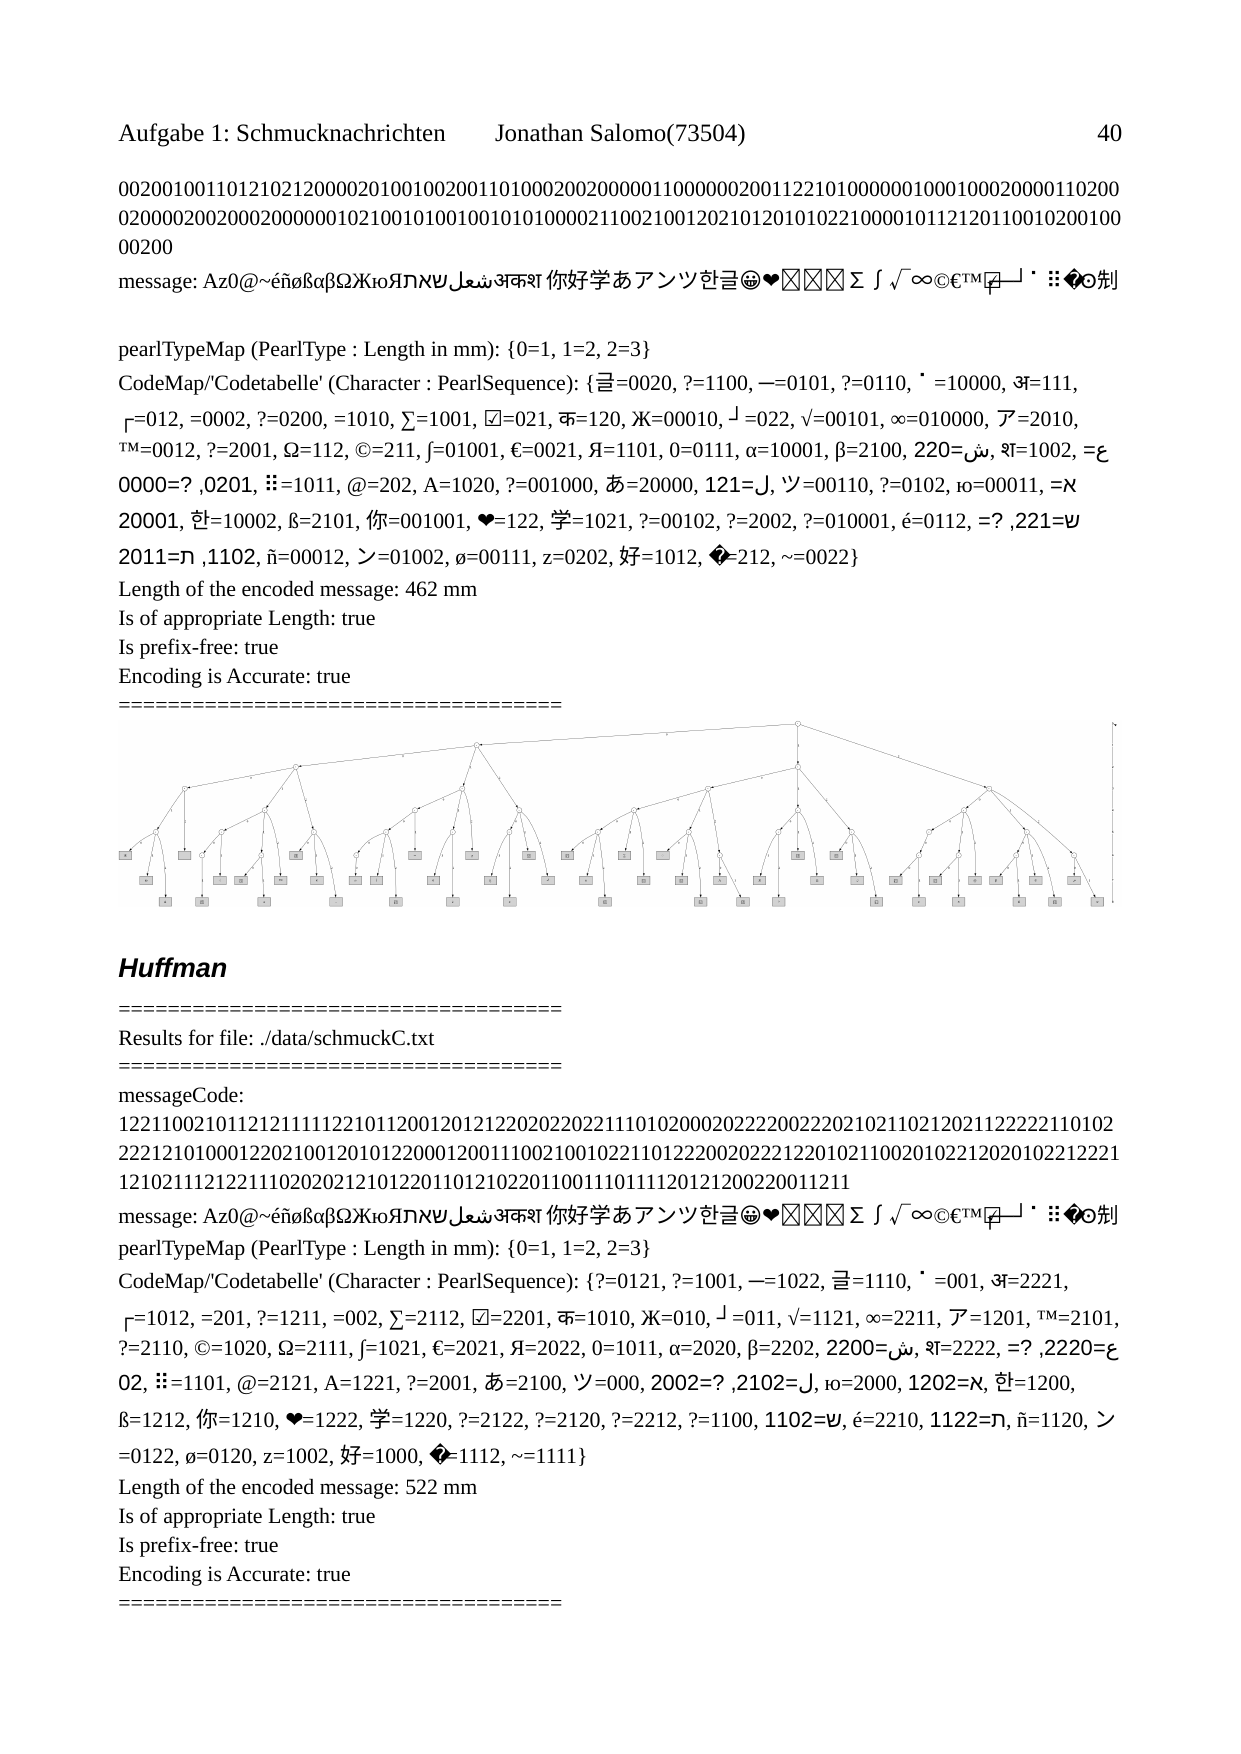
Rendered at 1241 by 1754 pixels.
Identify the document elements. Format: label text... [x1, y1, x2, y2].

text ==================================== [118, 692, 1122, 717]
text Is prefix-free: true [118, 1532, 1122, 1557]
text Is prefix-free: true [118, 634, 1122, 659]
text Length of the encoded message: 522 mm [118, 1474, 1122, 1499]
text message: Az0@~éñøßαβΩЖюЯشعلשאתअकश你好学あアンツ한글😀🔥❤️👨‍👩‍👧‍👦∑∫√∞©€™☑┌─┘⠁⠿�𐍈𠜎 [118, 1198, 1122, 1230]
text Is of appropriate Length: true [118, 605, 1122, 630]
text CodeMap/'Codetabelle' (Character : PearlSequence): {?=0121, ?=1001, ─=1022, 글=1110, ⠁=001, अ=2221, ┌=1012, ‍=201, ?=1211, ️=002, ∑=2112, ☑=2201, क=1010, Ж=010, ┘=011, √=1121, ∞=2211, ア=1201, ™=2101, ?=2110, ©=1020, Ω=2111, ∫=1021, €=2021, Я=2022, 0=1011, α=2020, β=2202, ش=2200, श=2222, ع=2220, ?=02, ⠿=1101, @=2121, A=1221, ?=2001, あ=2100, ツ=000, ل=2102, ?=2002, ю=2000, א=1202, 한=1200, ß=1212, 你=1210, ❤=1222, 学=1220, ?=2122, ?=2120, ?=2212, ?=1100, ש=1102, é=2210, ת=1122, ñ=1120, ン=0122, ø=0120, z=1002, 好=1000, �=1112, ~=1111} [118, 1263, 1122, 1470]
text pearlTypeMap (PearlType : Length in mm): {0=1, 1=2, 2=3} [118, 1234, 1122, 1260]
text CodeMap/'Codetabelle' (Character : PearlSequence): {글=0020, ?=1100, ─=0101, ?=0110, ⠁=10000, अ=111, ┌=012, ‍=0002, ?=0200, ️=1010, ∑=1001, ☑=021, क=120, Ж=00010, ┘=022, √=00101, ∞=010000, ア=2010, ™=0012, ?=2001, Ω=112, ©=211, ∫=01001, €=0021, Я=1101, 0=0111, α=10001, β=2100, ش=220, श=1002, ع=0201, ?=0000, ⠿=1011, @=202, A=1020, ?=001000, あ=20000, ل=121, ツ=00110, ?=0102, ю=00011, א=20001, 한=10002, ß=2101, 你=001001, ❤=122, 学=1021, ?=00102, ?=2002, ?=010001, é=0112, ש=221, ?=1102, ת=2011, ñ=00012, ン=01002, ø=00111, z=0202, 好=1012, �=212, ~=0022} [118, 365, 1122, 571]
subtitle Huffman [118, 952, 1122, 983]
text Encoding is Accurate: true [118, 1561, 1122, 1586]
text Is of appropriate Length: true [118, 1503, 1122, 1528]
text ==================================== [118, 996, 1122, 1021]
text Results for file: ./data/schmuckC.txt [118, 1024, 1122, 1050]
picture [118, 720, 1123, 907]
text ==================================== [118, 1590, 1122, 1615]
text pearlTypeMap (PearlType : Length in mm): {0=1, 1=2, 2=3} [118, 336, 1122, 361]
text messageCode: 122110021011212111112210112001201212202022022111010200020222200222021021102120211222221101022221210100012202100120101220001200111002100102211012220020222122010211002010221202010221222112102111212211102020212101220110121022011001110111120121200220011211 [118, 1082, 1122, 1194]
text message: Az0@~éñøßαβΩЖюЯشعلשאתअकश你好学あアンツ한글😀🔥❤️👨‍👩‍👧‍👦∑∫√∞©€™☑┌─┘⠁⠿�𐍈𠜎 [118, 263, 1122, 331]
text Length of the encoded message: 462 mm [118, 576, 1122, 601]
text 002001001101210212000020100100200110100020020000011000000200112210100000010001000200001102000200002002000200000010210010100100101010000211002100120210120101022100001011212011001020010000200 [118, 176, 1122, 259]
text Encoding is Accurate: true [118, 663, 1122, 688]
text ==================================== [118, 1053, 1122, 1079]
